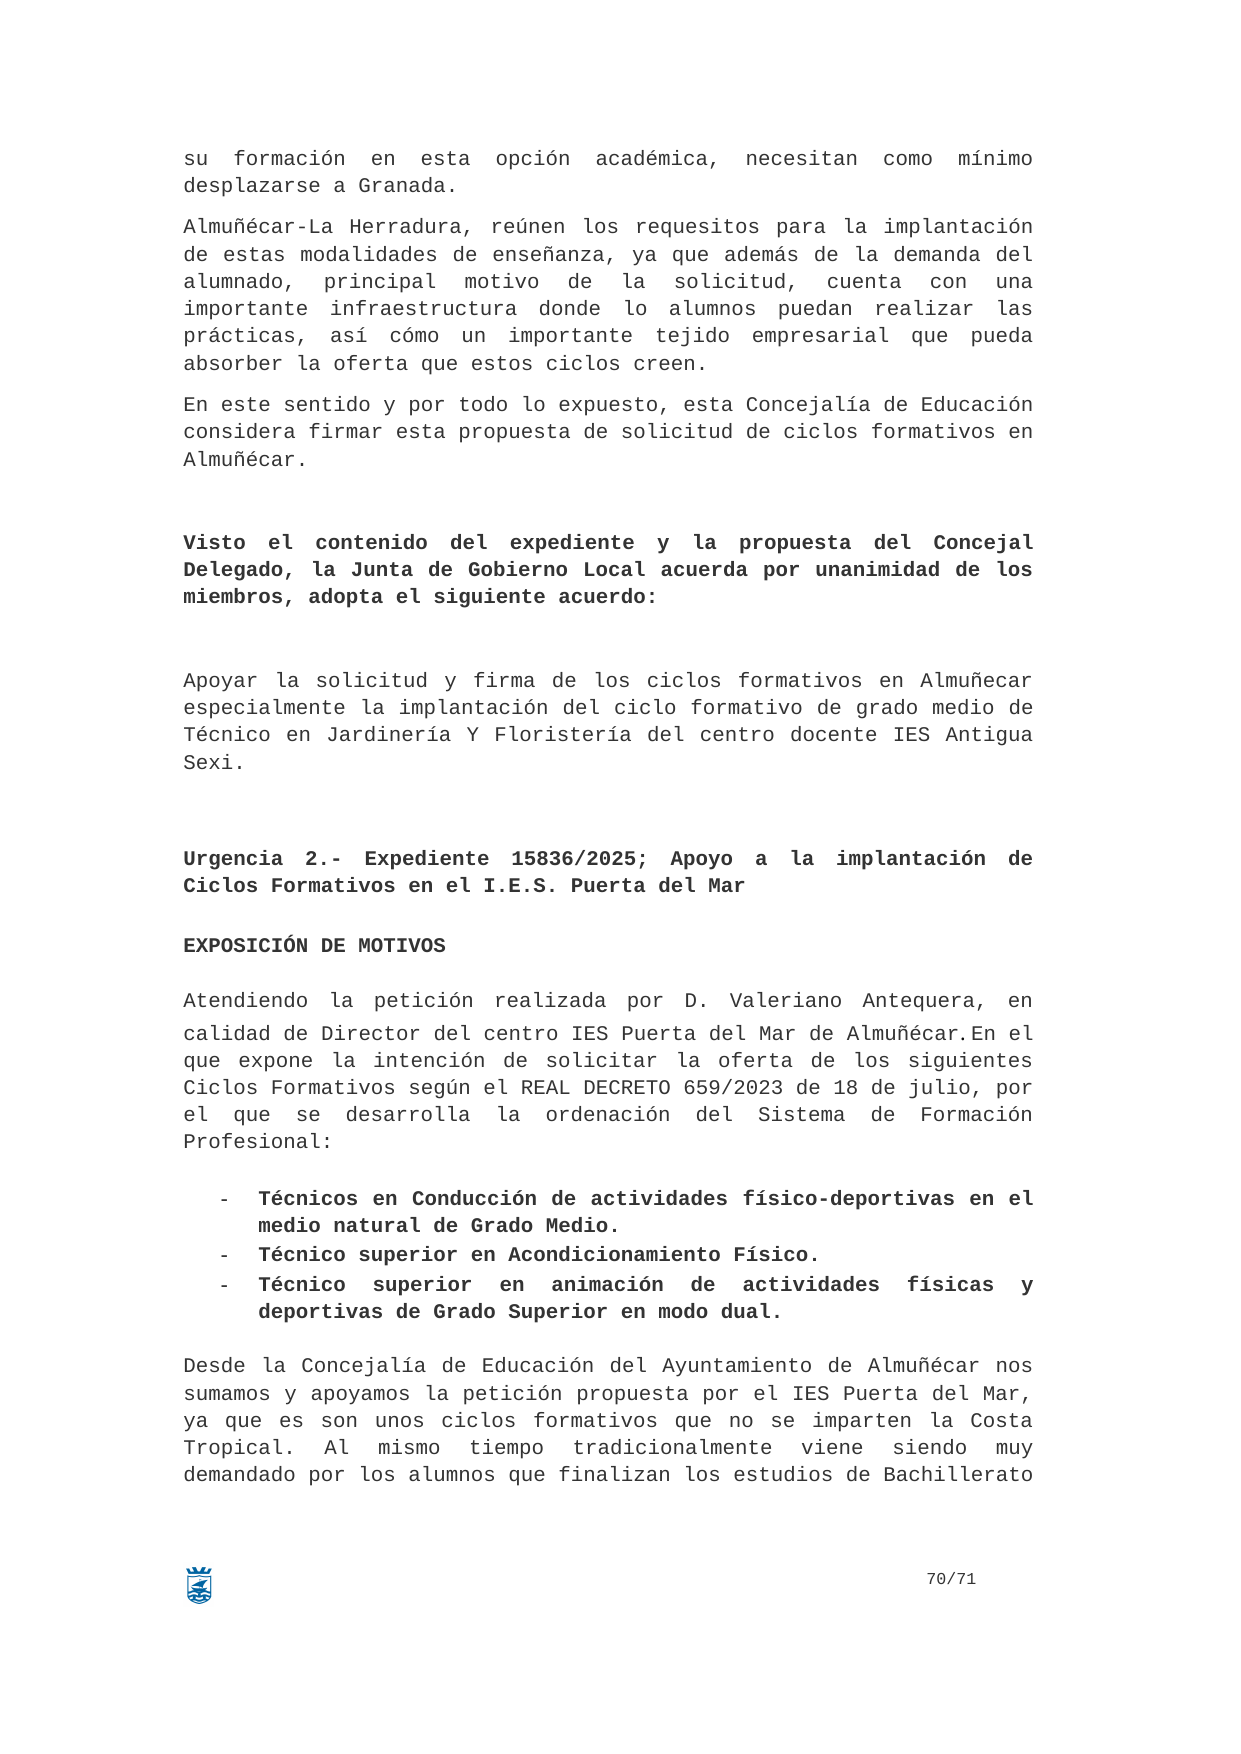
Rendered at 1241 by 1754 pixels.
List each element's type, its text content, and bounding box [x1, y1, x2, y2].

text EXPOSICIÓN DE MOTIVOS [183, 936, 1033, 959]
text En este sentido y por todo lo expuesto, esta Concejalía de Educación considera firmar esta propuesta de solicitud de ciclos formativos en Almuñécar. [183, 394, 1033, 472]
text Almuñécar-La Herradura, reúnen los requesitos para la implantación de estas modalidades de enseñanza, ya que además de la demanda del alumnado, principal motivo de la solicitud, cuenta con una importante infraestructura donde lo alumnos puedan realizar las prácticas, así cómo un importante tejido empresarial que pueda absorber la oferta que estos ciclos creen. [183, 217, 1033, 376]
text su formación en esta opción académica, necesitan como mínimo desplazarse a Granada. [183, 148, 1033, 198]
list Técnico superior en animación de actividades físicas y deportivas de Grado Superior en modo dual. [221, 1272, 1033, 1325]
text Atendiendo la petición realizada por D. Valeriano Antequera, en calidad de Director del centro IES Puerta del Mar de Almuñécar. En el que expone la intención de solicitar la oferta de los siguientes Ciclos Formativos según el REAL DECRETO 659/2023 de 18 de julio, por el que se desarrolla la ordenación del Sistema de Formación Profesional: [183, 990, 1033, 1155]
text Apoyar la solicitud y firma de los ciclos formativos en Almuñecar especialmente la implantación del ciclo formativo de grado medio de Técnico en Jardinería Y Floristería del centro docente IES Antigua Sexi. [183, 670, 1033, 775]
list Técnico superior en Acondicionamiento Físico. [221, 1242, 1033, 1268]
picture [183, 1562, 214, 1607]
text Desde la Concejalía de Educación del Ayuntamiento de Almuñécar nos sumamos y apoyamos la petición propuesta por el IES Puerta del Mar, ya que es son unos ciclos formativos que no se imparten la Costa Tropical. Al mismo tiempo tradicionalmente viene siendo muy demandado por los alumnos que finalizan los estudios de Bachillerato [183, 1355, 1033, 1488]
text Visto el contenido del expediente y la propuesta del Concejal Delegado, la Junta de Gobierno Local acuerda por unanimidad de los miembros, adopta el siguiente acuerdo: [183, 532, 1033, 610]
subtitle Urgencia 2.- Expediente 15836/2025; Apoyo a la implantación de Ciclos Formativos en el I.E.S. Puerta del Mar [183, 848, 1033, 898]
list Técnicos en Conducción de actividades físico-deportivas en el medio natural de Grado Medio. [221, 1186, 1033, 1239]
